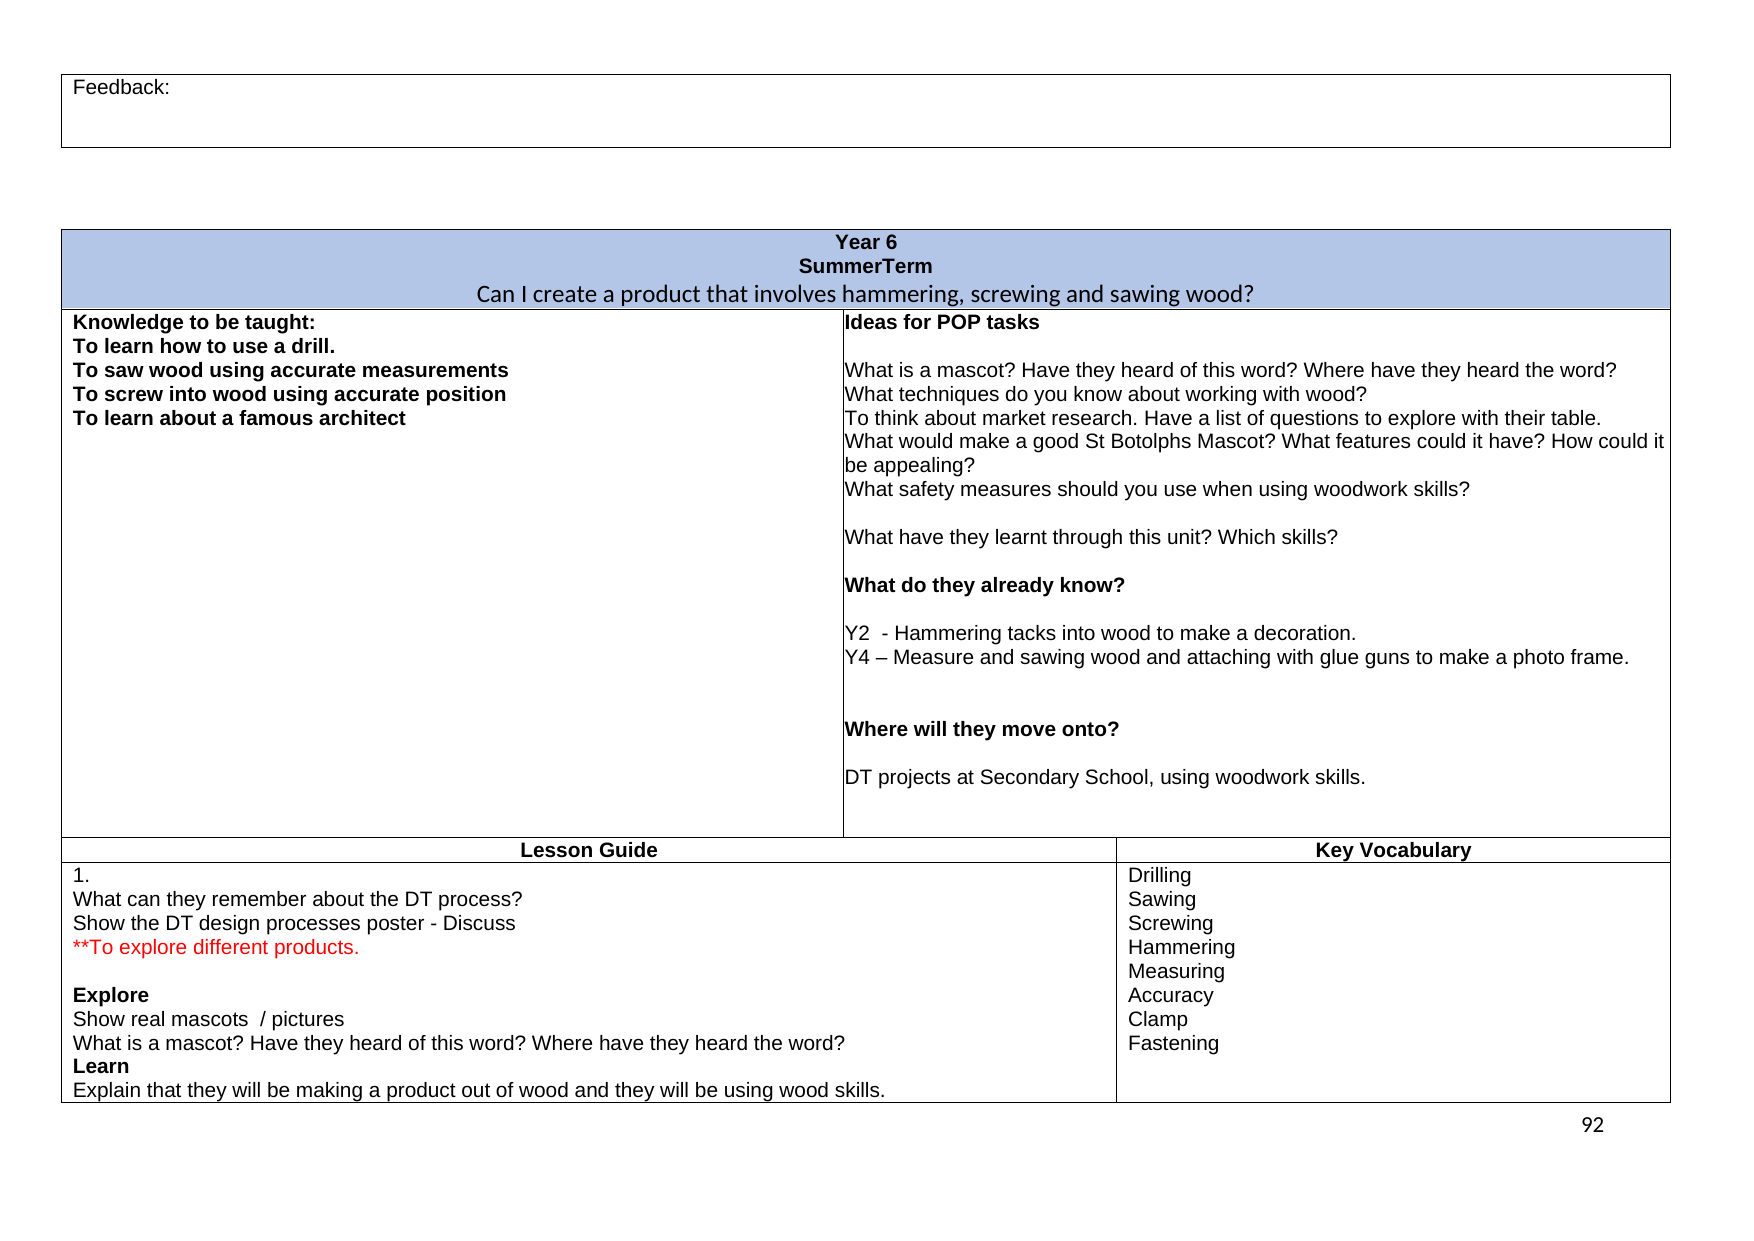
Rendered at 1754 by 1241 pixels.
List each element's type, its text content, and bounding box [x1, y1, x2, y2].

table_cell Ideas for POP tasks What is a mascot? Have they heard of this word? Where have they heard the word? What techniques do you know about working with wood? To think about market research. Have a list of questions to explore with their table. What would make a good St Botolphs Mascot? What features could it have? How could it be appealing? What safety measures should you use when using woodwork skills? What have they learnt through this unit? Which skills? What do they already know? Y2 - Hammering tacks into wood to make a decoration. Y4 – Measure and sawing wood and attaching with glue guns to make a photo frame. Where will they move onto? DT projects at Secondary School, using woodwork skills. [844, 310, 1670, 837]
table_cell 1. What can they remember about the DT process? Show the DT design processes poster - Discuss **To explore different products. Explore Show real mascots / pictures What is a mascot? Have they heard of this word? Where have they heard the word? Learn Explain that they will be making a product out of wood and they will be using wood skills. [62, 863, 1116, 1102]
table_header Year 6 SummerTerm Can I create a product that involves hammering, screwing and sawing wood? [62, 230, 1670, 308]
table_cell Key Vocabulary [1117, 838, 1670, 862]
table_cell Feedback: [62, 75, 1670, 147]
table_cell Lesson Guide [62, 838, 1116, 862]
table_cell Drilling Sawing Screwing Hammering Measuring Accuracy Clamp Fastening [1117, 863, 1670, 1102]
table_cell Knowledge to be taught: To learn how to use a drill. To saw wood using accurate measurements To screw into wood using accurate position To learn about a famous architect [62, 310, 843, 837]
